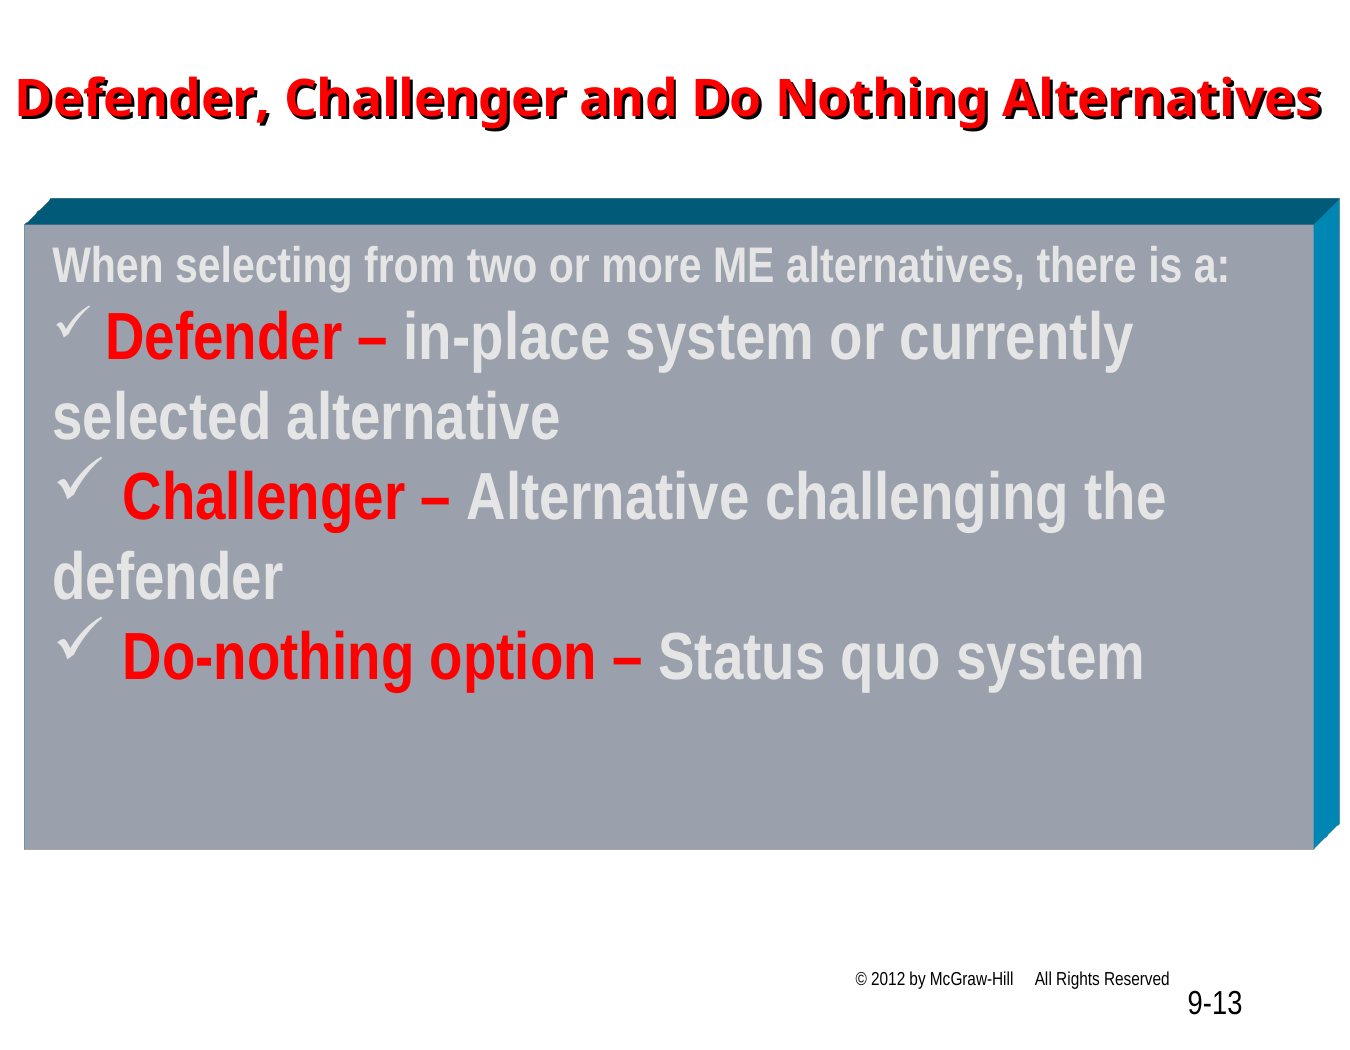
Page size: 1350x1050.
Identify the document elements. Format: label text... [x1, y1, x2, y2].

text_box [25, 225, 1313, 849]
text_box 9-<number> [953, 973, 1258, 1030]
text_box When selecting from two or more ME alternatives, there is a: Defender – in-place system or currently selected alternative Challenger – Alternative challenging the defender Do-nothing option – Status quo system [37, 224, 1350, 701]
text_box Defender, Challenger and Do Nothing Alternatives [0, 50, 1338, 141]
text_box © 2012 by McGraw-Hill All Rights Reserved [837, 955, 1188, 1000]
